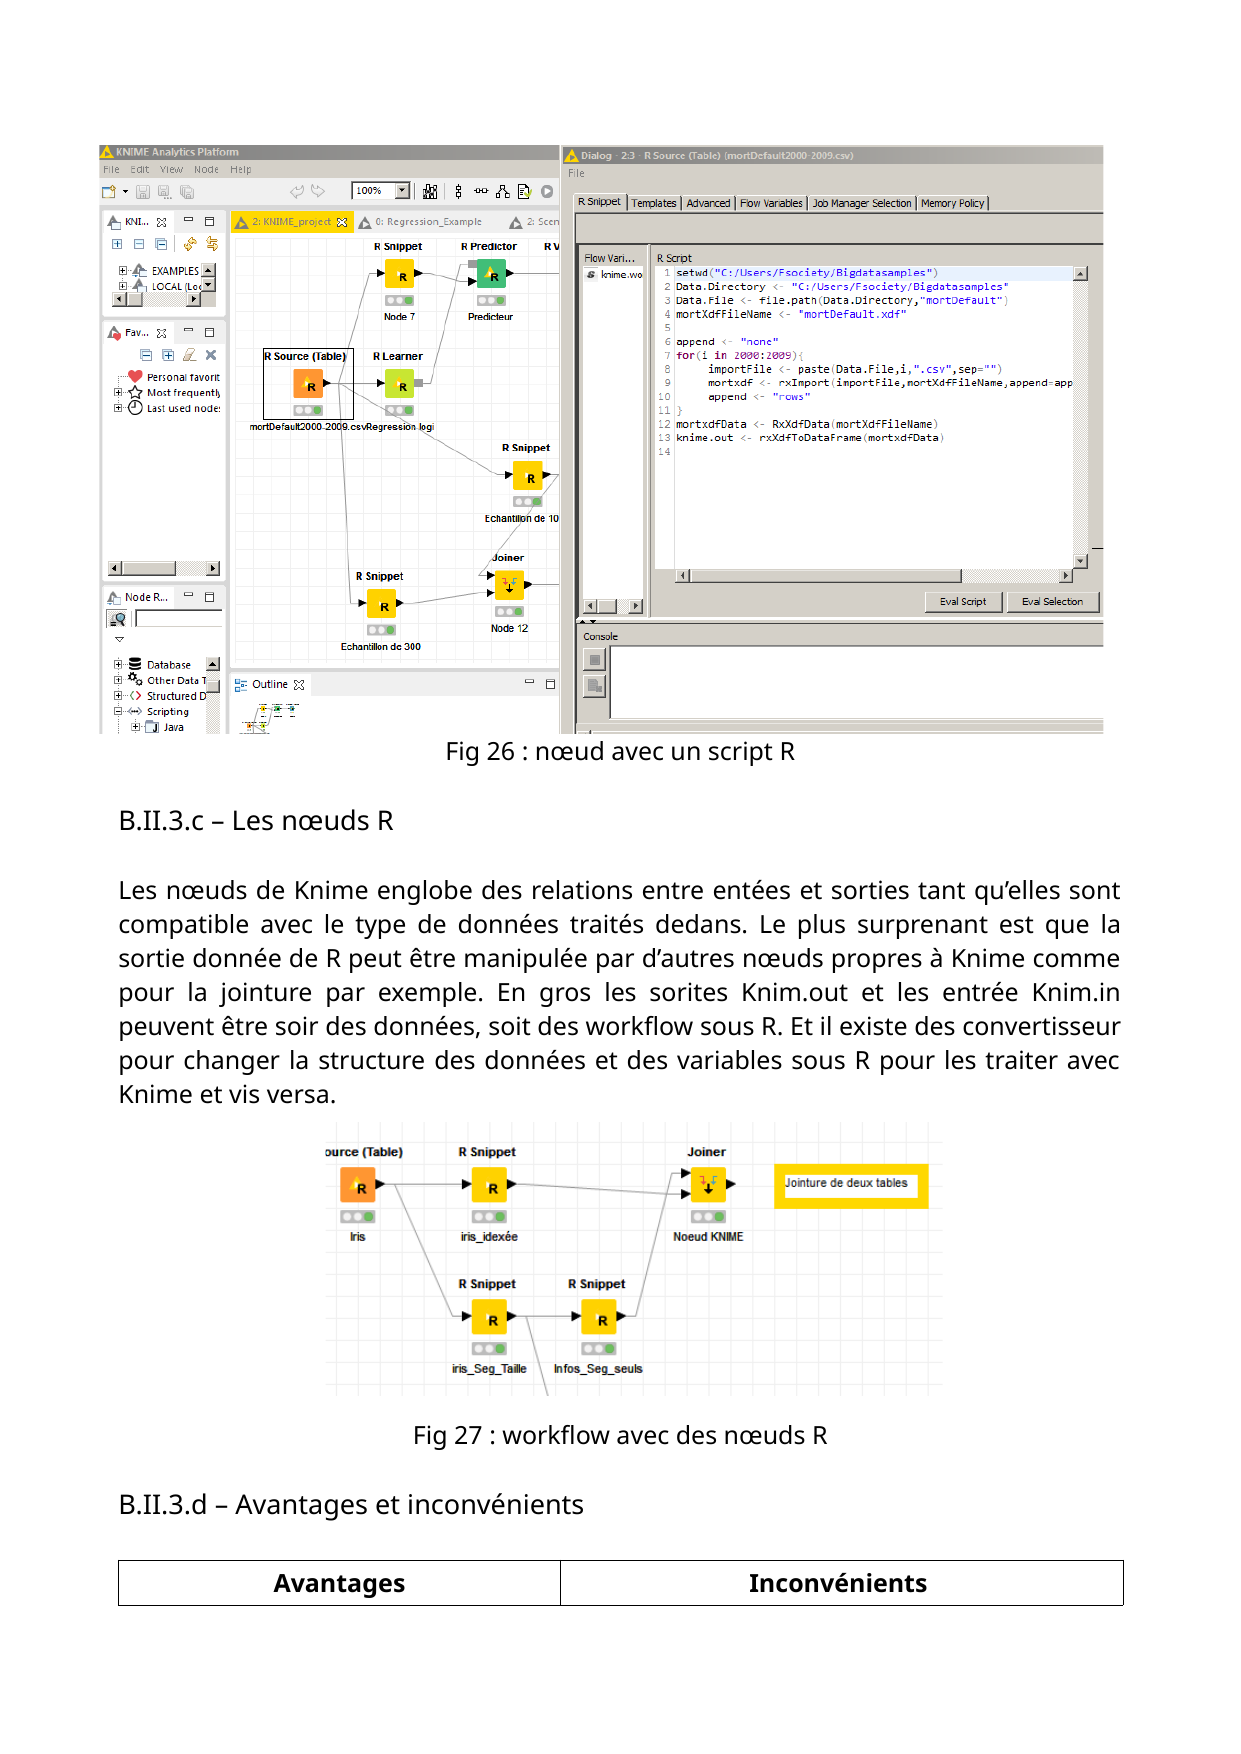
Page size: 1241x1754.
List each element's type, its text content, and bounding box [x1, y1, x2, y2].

picture [325, 1122, 943, 1396]
text B.II.3.d – Avantages et inconvénients [118, 1486, 1122, 1523]
table_header Avantages [119, 1561, 560, 1605]
text B.II.3.c – Les nœuds R [118, 802, 1122, 838]
text Les nœuds de Knime englobe des relations entre entées et sorties tant qu’elles sont compatible avec le type de données traités dedans. Le plus surprenant est que la sortie donnée de R peut être manipulée par d’autres nœuds propres à Knime comme pour la jointure par exemple. En gros les sorites Knim.out et les entrée Knim.in peuvent être soir des données, soit des workflow sous R. Et il existe des convertisseur pour changer la structure des données et des variables sous R pour les traiter avec Knime et vis versa. [118, 873, 1122, 1111]
table_header Inconvénients [561, 1561, 1123, 1605]
text Fig 26 : nœud avec un script R [118, 118, 1122, 768]
text Fig 27 : workflow avec des nœuds R [118, 1418, 1122, 1452]
picture [99, 145, 1104, 734]
